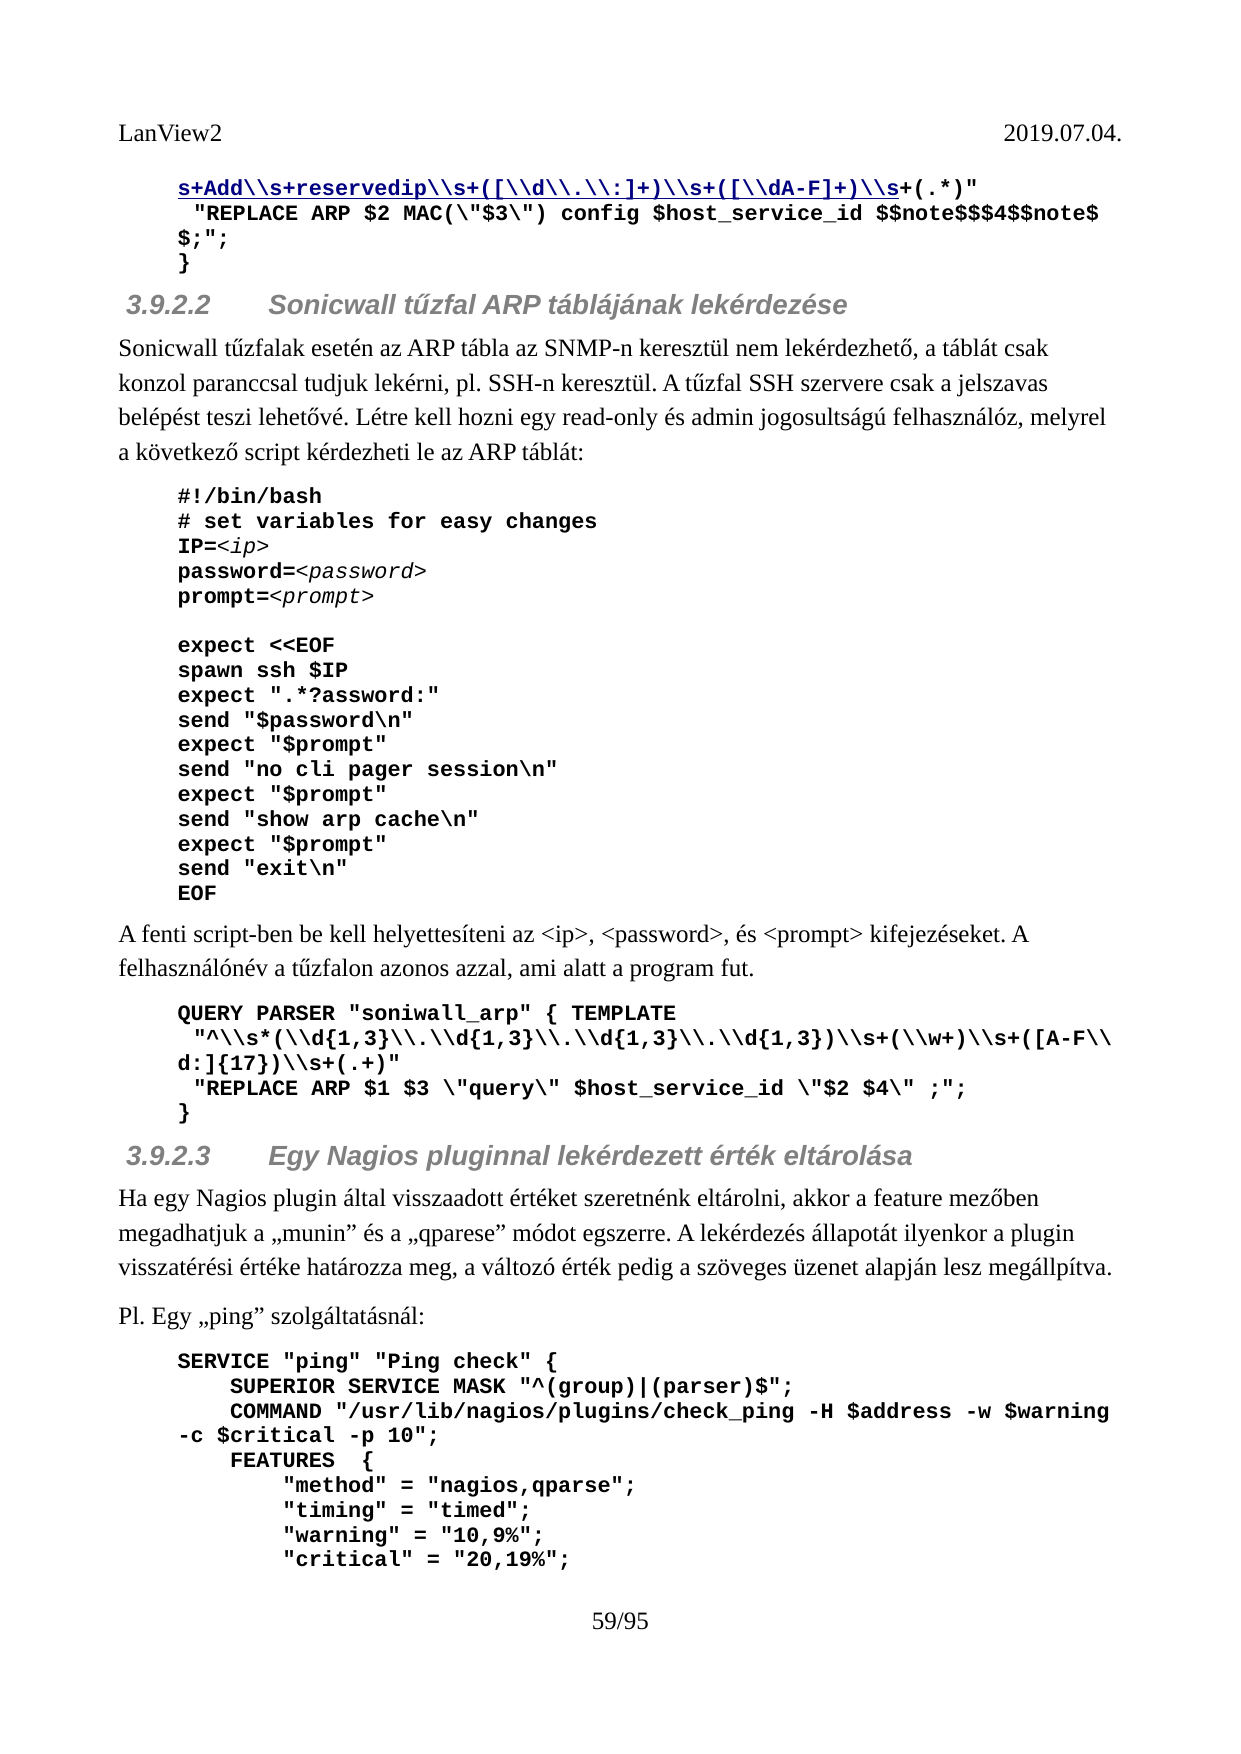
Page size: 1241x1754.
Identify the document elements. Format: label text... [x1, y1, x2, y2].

subtitle Sonicwall tűzfal ARP táblájának lekérdezése [118, 289, 1122, 321]
subtitle Egy Nagios pluginnal lekérdezett érték eltárolása [118, 1139, 1122, 1171]
text A fenti script-ben be kell helyettesíteni az <ip>, <password>, és <prompt> kifejezéseket. A felhasználónév a tűzfalon azonos azzal, ami alatt a program fut. [118, 919, 1122, 982]
text "critical" = "20,19%"; [177, 1549, 1122, 1573]
text FEATURES { [177, 1449, 1122, 1474]
text Pl. Egy „ping” szolgáltatásnál: [118, 1301, 1122, 1330]
text Sonicwall tűzfalak esetén az ARP tábla az SNMP-n keresztül nem lekérdezhető, a táblát csak konzol paranccsal tudjuk lekérni, pl. SSH-n keresztül. A tűzfal SSH szervere csak a jelszavas belépést teszi lehetővé. Létre kell hozni egy read-only és admin jogosultságú felhasználóz, melyrel a következő script kérdezheti le az ARP táblát: [118, 333, 1122, 465]
text SUPERIOR SERVICE MASK "^(group)|(parser)$"; [177, 1375, 1122, 1400]
text SERVICE "ping" "Ping check" { [177, 1350, 1122, 1375]
text QUERY PARSER "soniwall_arp" { TEMPLATE "^\\s*(\\d{1,3}\\.\\d{1,3}\\.\\d{1,3}\\.\\d{1,3})\\s+(\\w+)\\s+([A-F\\d:]{17})\\s+(.+)" "REPLACE ARP $1 $3 \"query\" $host_service_id \"$2 $4\" ;"; } [177, 1002, 1122, 1126]
text COMMAND "/usr/lib/nagios/plugins/check_ping -H $address -w $warning -c $critical -p 10"; [177, 1400, 1122, 1449]
text "method" = "nagios,qparse"; [177, 1474, 1122, 1499]
text s+Add\\s+reservedip\\s+([\\d\\.\\:]+)\\s+([\\dA-F]+)\\s+(.*)" [177, 177, 1122, 202]
text #!/bin/bash # set variables for easy changes IP=<ip> password=<password> prompt=<prompt> expect <<EOF spawn ssh $IP expect ".*?assword:" send "$password\n" expect "$prompt" send "no cli pager session\n" expect "$prompt" send "show arp cache\n" expect "$prompt" send "exit\n" EOF [177, 486, 1122, 907]
text "warning" = "10,9%"; [177, 1524, 1122, 1549]
text "timing" = "timed"; [177, 1499, 1122, 1524]
text Ha egy Nagios plugin által visszaadott értéket szeretnénk eltárolni, akkor a feature mezőben megadhatjuk a „munin” és a „qparese” módot egszerre. A lekérdezés állapotát ilyenkor a plugin visszatérési értéke határozza meg, a változó érték pedig a szöveges üzenet alapján lesz megállpítva. [118, 1183, 1122, 1281]
text "REPLACE ARP $2 MAC(\"$3\") config $host_service_id $$note$$$4$$note$$;"; } [177, 202, 1122, 276]
